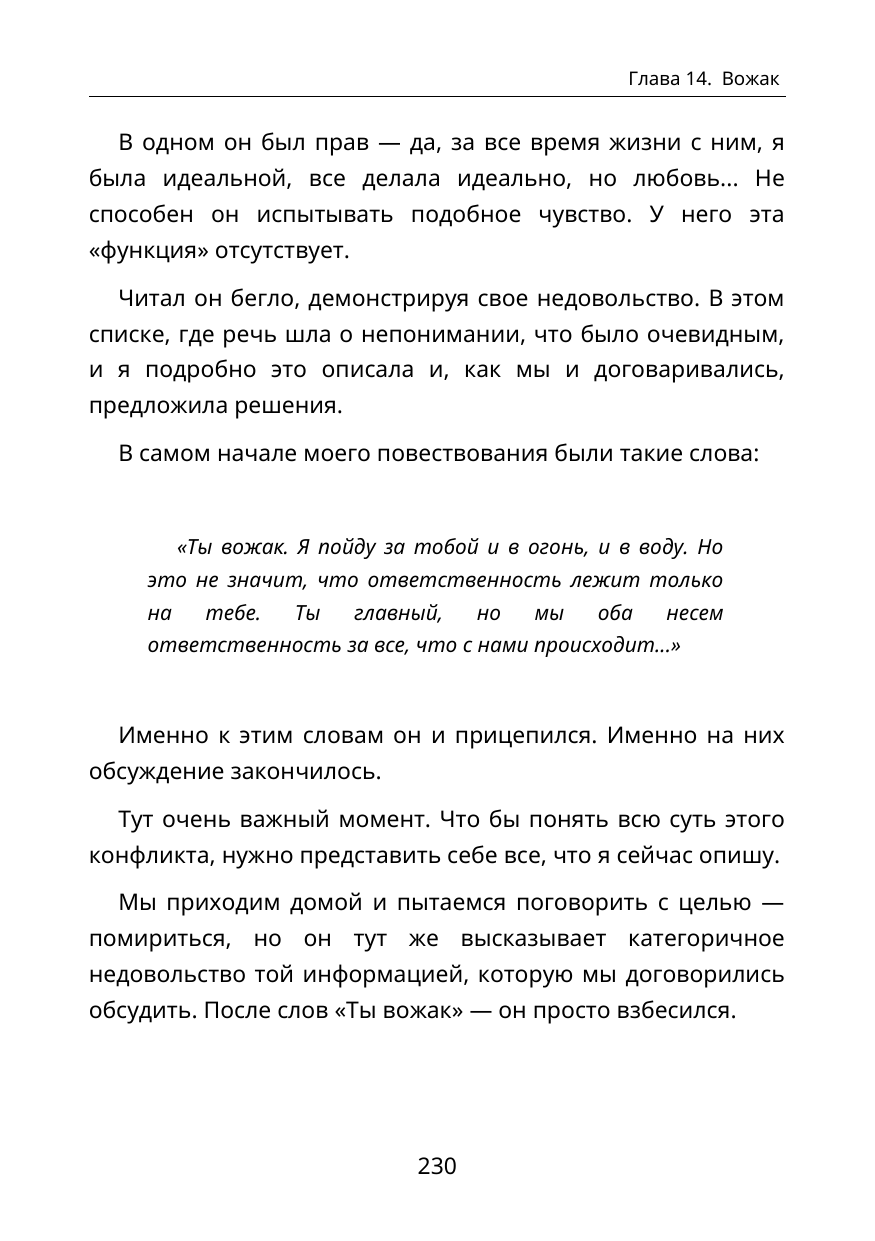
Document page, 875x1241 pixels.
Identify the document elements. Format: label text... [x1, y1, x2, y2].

text «Ты вожак. Я пойду за тобой и в огонь, и в воду. Но это не значит, что ответственность лежит только на тебе. Ты главный, но мы оба несем ответственность за все, что с нами происходит...» [147, 532, 727, 659]
text В одном он был прав — да, за все время жизни с ним, я была идеальной, все делала идеально, но любовь... Не способен он испытывать подобное чувство. У него эта «функция» отсутствует. [88, 126, 786, 265]
text Читал он бегло, демонстрируя свое недовольство. В этом списке, где речь шла о непонимании, что было очевидным, и я подробно это описала и, как мы и договаривались, предложила решения. [88, 282, 786, 421]
text Мы приходим домой и пытаемся поговорить с целью — помириться, но он тут же высказывает категоричное недовольство той информацией, которую мы договорились обсудить. После слов «Ты вожак» — он просто взбесился. [88, 886, 786, 1025]
text Тут очень важный момент. Что бы понять всю суть этого конфликта, нужно представить себе все, что я сейчас опишу. [88, 803, 786, 870]
text Именно к этим словам он и прицепился. Именно на них обсуждение закончилось. [88, 719, 786, 786]
text В самом начале моего повествования были такие слова: [88, 437, 786, 468]
